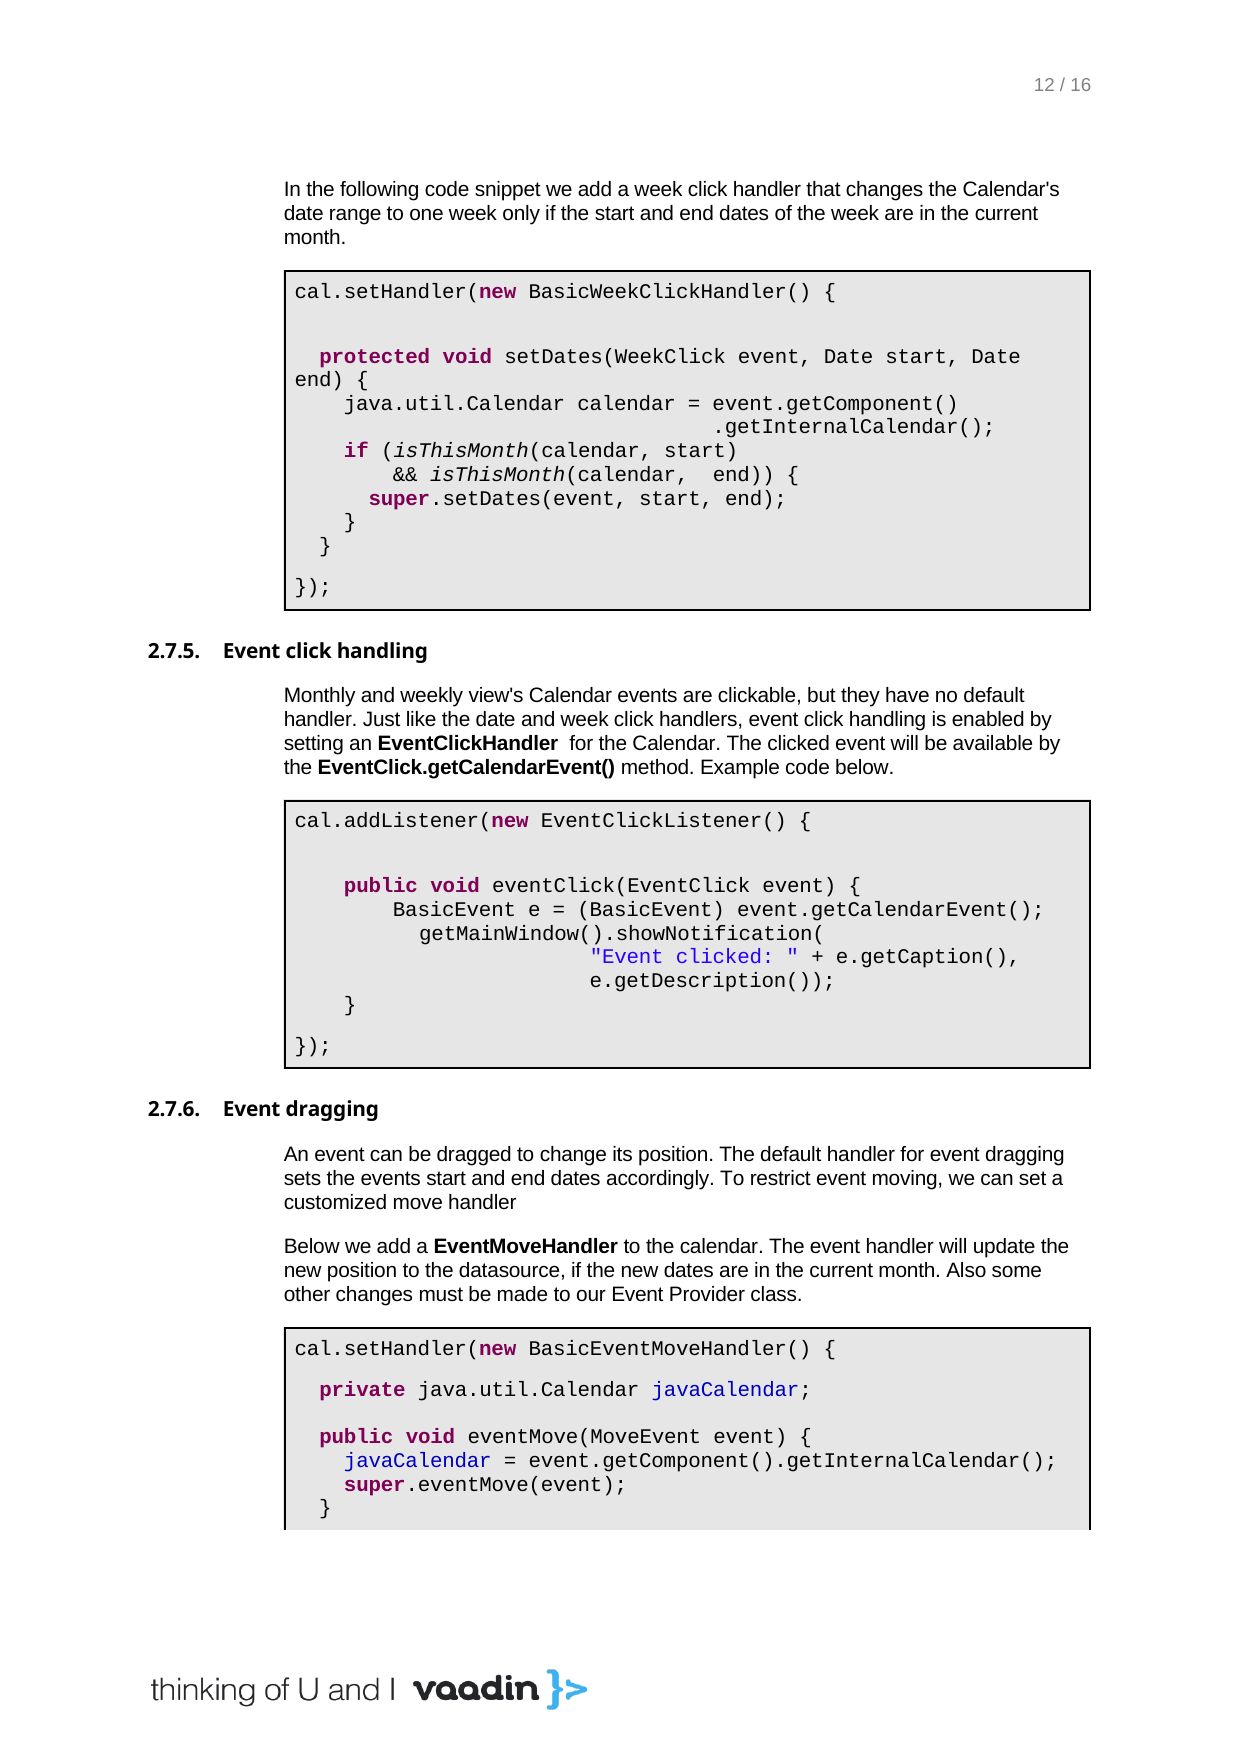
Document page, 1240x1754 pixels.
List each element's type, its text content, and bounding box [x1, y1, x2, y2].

text }); [286, 1026, 1089, 1067]
picture [150, 1665, 590, 1712]
text public void eventClick(EventClick event) { [286, 875, 1089, 899]
text private java.util.Calendar javaCalendar; [286, 1370, 1089, 1403]
text cal.setHandler(new BasicEventMoveHandler() { [286, 1329, 1089, 1370]
text cal.setHandler(new BasicWeekClickHandler() { [286, 272, 1089, 313]
text e.getDescription()); [286, 970, 1089, 994]
text java.util.Calendar calendar = event.getComponent() [286, 393, 1089, 417]
text } [286, 994, 1089, 1026]
text .getInternalCalendar(); [286, 417, 1089, 440]
text public void eventMove(MoveEvent event) { [286, 1426, 1089, 1450]
text if (isThisMonth(calendar, start) [286, 440, 1089, 464]
text super.setDates(event, start, end); [286, 487, 1089, 511]
text In the following code snippet we add a week click handler that changes the Calendar's date range to one week only if the start and end dates of the week are in the current month. [283, 177, 1091, 249]
text } [286, 1497, 1089, 1530]
text && isThisMonth(calendar, end)) { [286, 464, 1089, 487]
text protected void setDates(WeekClick event, Date start, Date end) { [286, 346, 1089, 393]
subtitle Event click handling [148, 636, 1091, 664]
text getMainWindow().showNotification( [286, 923, 1089, 946]
text cal.addListener(new EventClickListener() { [286, 802, 1089, 843]
text javaCalendar = event.getComponent().getInternalCalendar(); [286, 1450, 1089, 1474]
text }); [286, 567, 1089, 609]
text Below we add a EventMoveHandler to the calendar. The event handler will update the new position to the datasource, if the new dates are in the current month. Also some other changes must be made to our Event Provider class. [283, 1234, 1091, 1306]
text Monthly and weekly view's Calendar events are clickable, but they have no default handler. Just like the date and week click handlers, event click handling is enabled by setting an EventClickHandler for the Calendar. The clicked event will be available by the EventClick.getCalendarEvent() method. Example code below. [283, 683, 1091, 779]
subtitle Event dragging [148, 1094, 1091, 1123]
text super.eventMove(event); [286, 1474, 1089, 1497]
text An event can be dragged to change its position. The default handler for event dragging sets the events start and end dates accordingly. To restrict event moving, we can set a customized move handler [283, 1142, 1091, 1214]
text } [286, 511, 1089, 535]
text } [286, 535, 1089, 567]
text "Event clicked: " + e.getCaption(), [286, 946, 1089, 970]
text BasicEvent e = (BasicEvent) event.getCalendarEvent(); [286, 899, 1089, 923]
